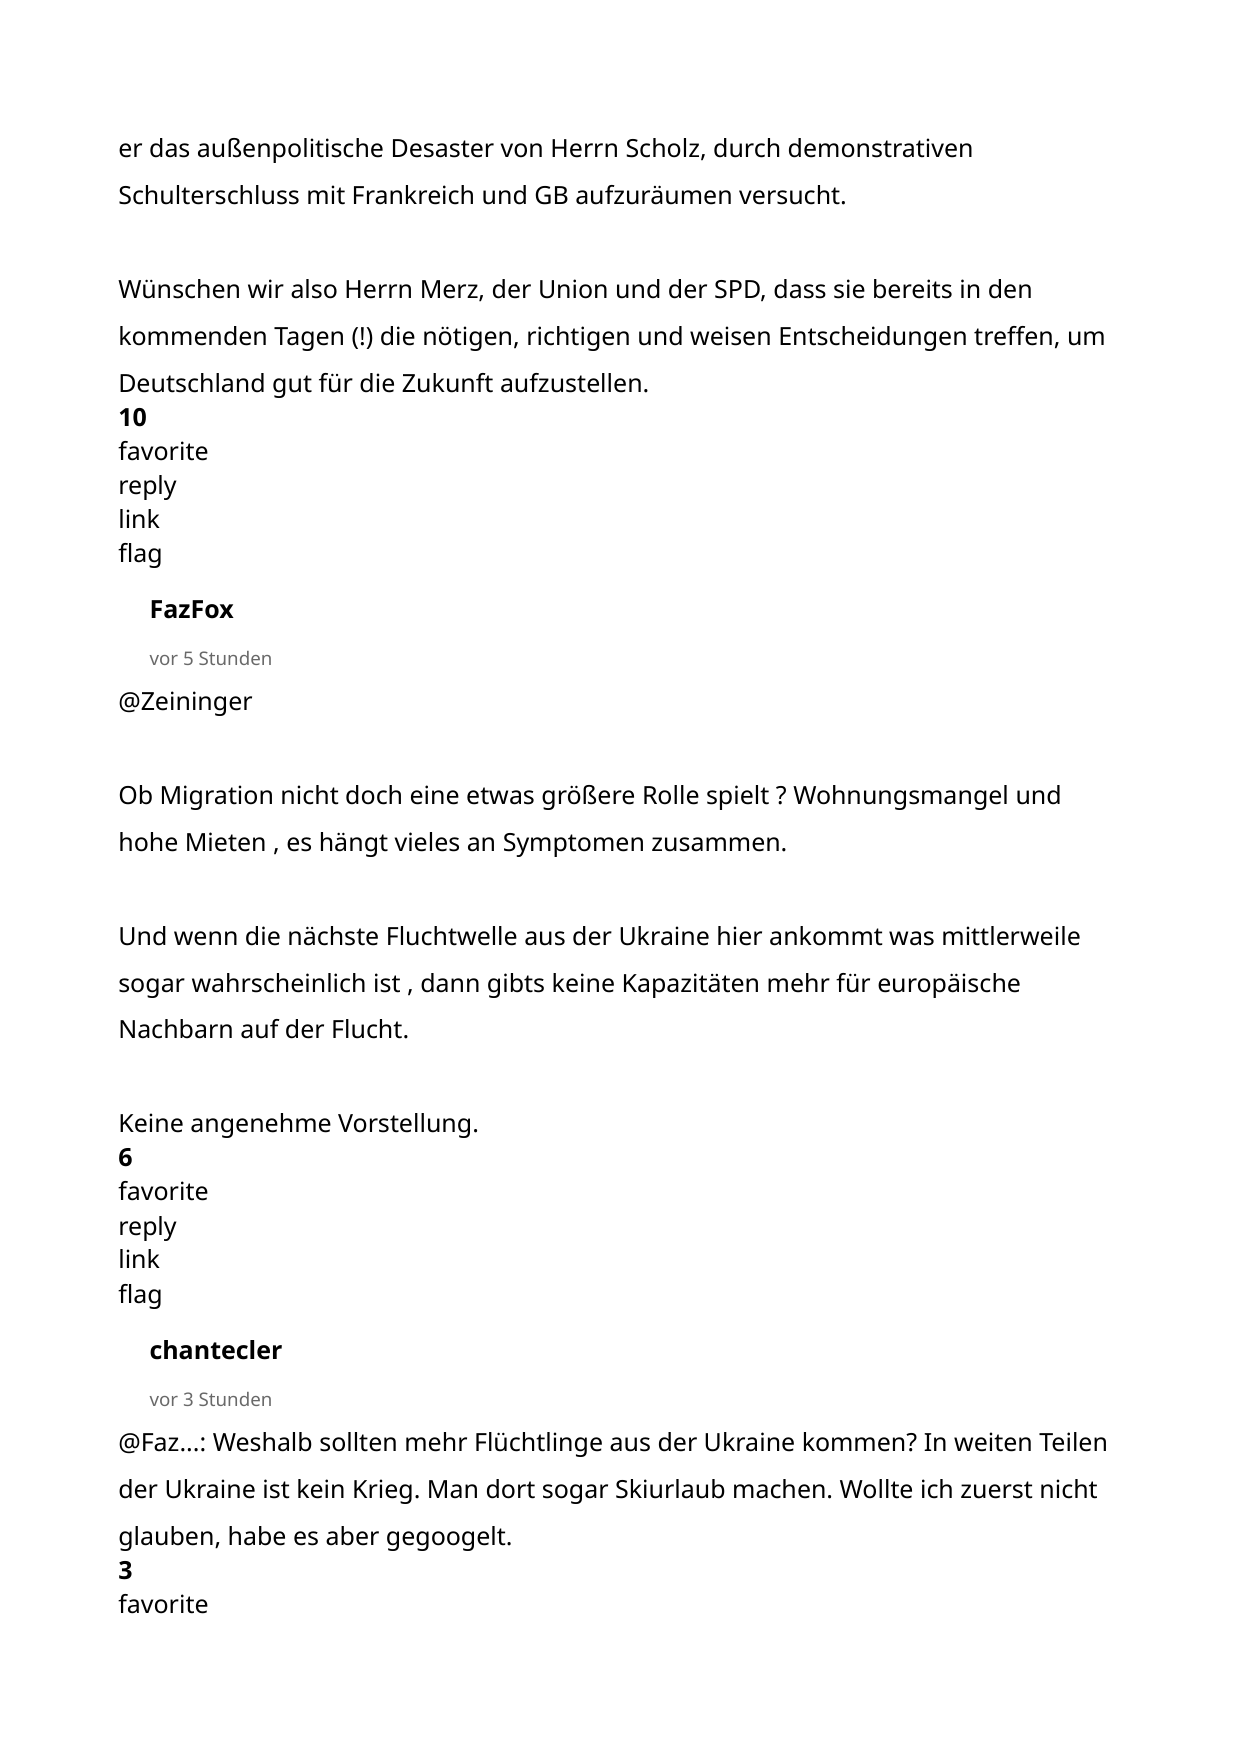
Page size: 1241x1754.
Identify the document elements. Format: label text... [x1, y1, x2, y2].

text 10 [118, 399, 1122, 433]
text flag [118, 1276, 1122, 1310]
text 3 [118, 1552, 1122, 1587]
text vor 5 Stunden [149, 642, 1122, 671]
text favorite [118, 1587, 1122, 1621]
text favorite [118, 433, 1122, 467]
text link [118, 502, 1122, 536]
text flag [118, 536, 1122, 570]
text er das außenpolitische Desaster von Herrn Scholz, durch demonstrativen Schulterschluss mit Frankreich und GB aufzuräumen versucht. Wünschen wir also Herrn Merz, der Union und der SPD, dass sie bereits in den kommenden Tagen (!) die nötigen, richtigen und weisen Entscheidungen treffen, um Deutschland gut für die Zukunft aufzustellen. [118, 118, 1122, 399]
text favorite [118, 1174, 1122, 1208]
text @Faz...: Weshalb sollten mehr Flüchtlinge aus der Ukraine kommen? In weiten Teilen der Ukraine ist kein Krieg. Man dort sogar Skiurlaub machen. Wollte ich zuerst nicht glauben, habe es aber gegoogelt. [118, 1412, 1122, 1552]
text reply [118, 467, 1122, 502]
text reply [118, 1208, 1122, 1242]
text vor 3 Stunden [149, 1382, 1122, 1412]
text chantecler [149, 1326, 1114, 1367]
text @Zeininger Ob Migration nicht doch eine etwas größere Rolle spielt ? Wohnungsmangel und hohe Mieten , es hängt vieles an Symptomen zusammen. Und wenn die nächste Fluchtwelle aus der Ukraine hier ankommt was mittlerweile sogar wahrscheinlich ist , dann gibts keine Kapazitäten mehr für europäische Nachbarn auf der Flucht. Keine angenehme Vorstellung. [118, 671, 1122, 1140]
text 6 [118, 1140, 1122, 1174]
text FazFox [149, 585, 1114, 626]
text link [118, 1242, 1122, 1276]
